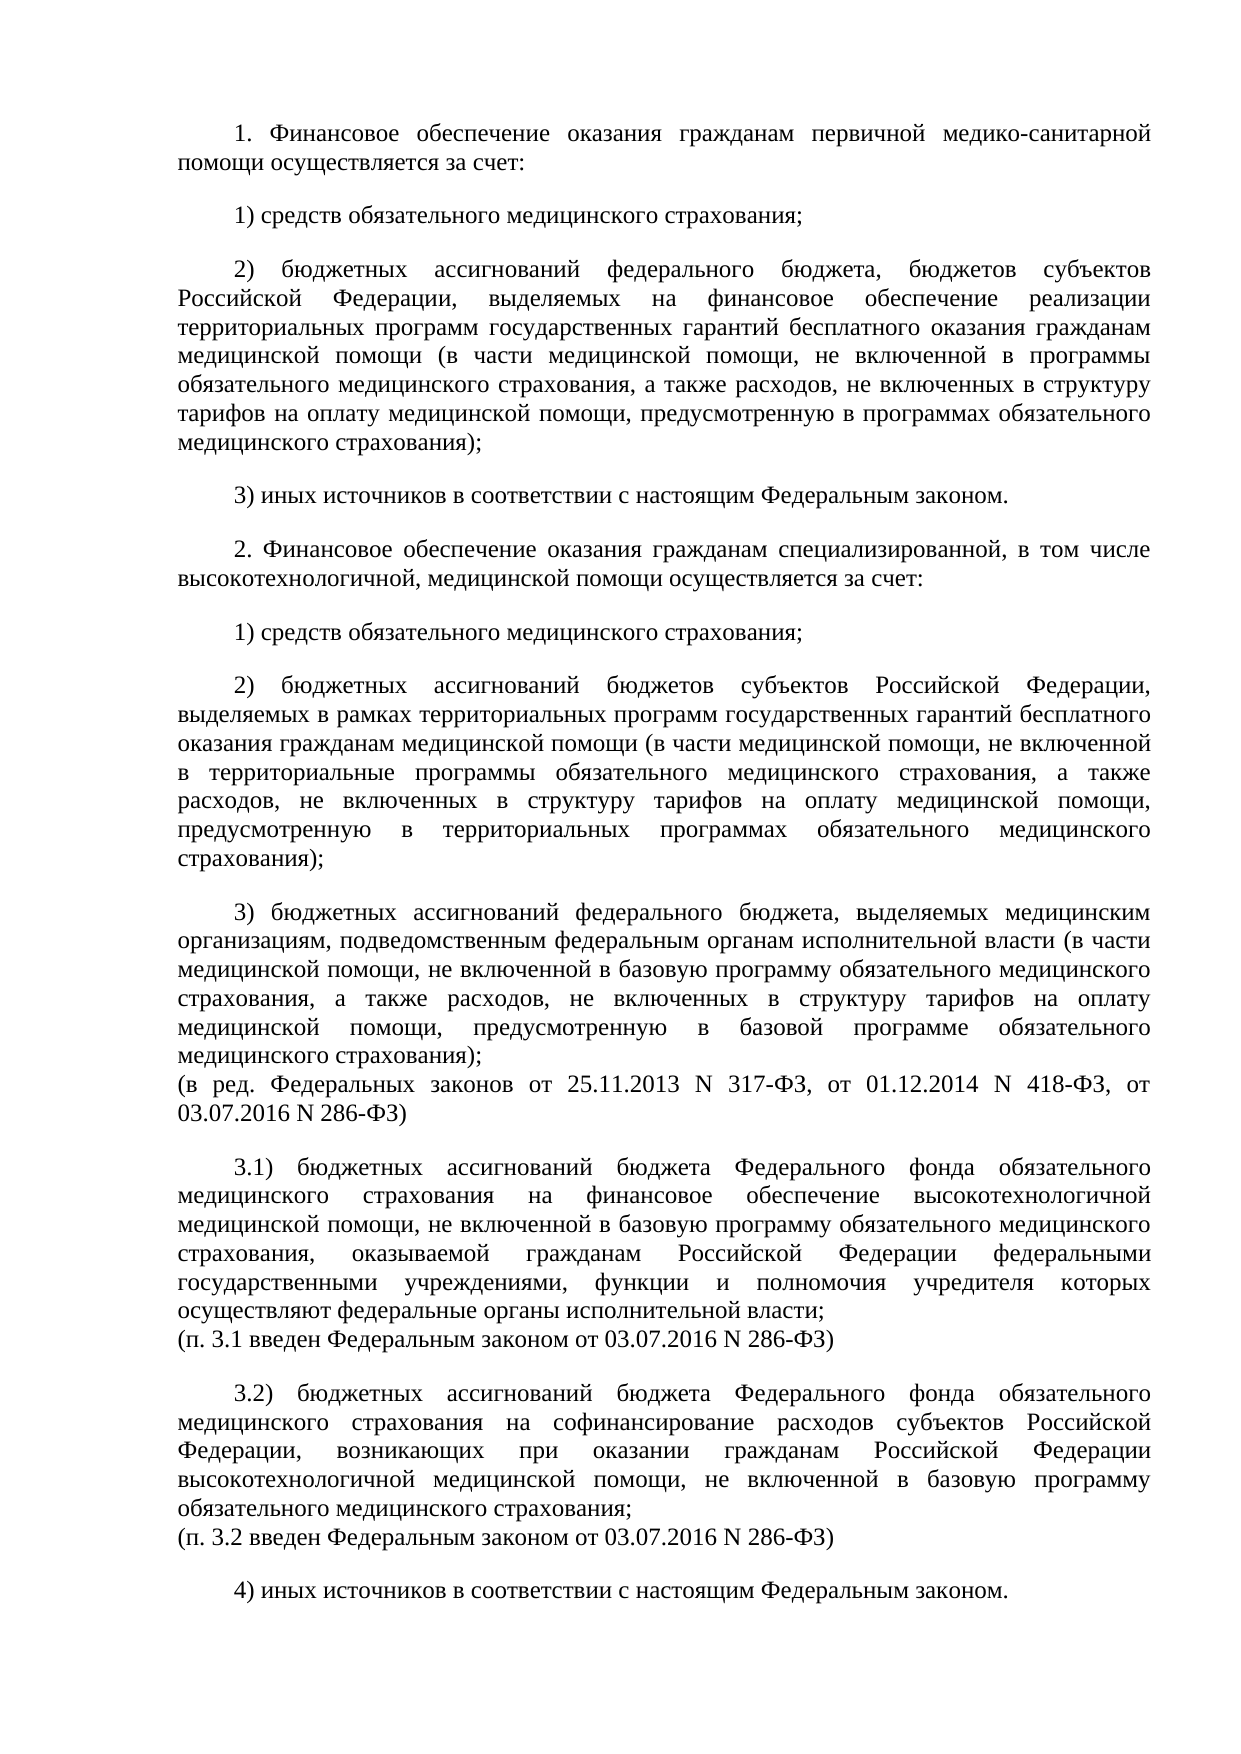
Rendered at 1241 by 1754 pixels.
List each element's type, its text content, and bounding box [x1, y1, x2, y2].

text 3.2) бюджетных ассигнований бюджета Федерального фонда обязательного медицинского страхования на софинансирование расходов субъектов Российской Федерации, возникающих при оказании гражданам Российской Федерации высокотехнологичной медицинской помощи, не включенной в базовую программу обязательного медицинского страхования; [177, 1378, 1152, 1522]
text 1. Финансовое обеспечение оказания гражданам первичной медико-санитарной помощи осуществляется за счет: [177, 118, 1152, 176]
text 2. Финансовое обеспечение оказания гражданам специализированной, в том числе высокотехнологичной, медицинской помощи осуществляется за счет: [177, 534, 1152, 592]
text 1) средств обязательного медицинского страхования; [177, 201, 1152, 229]
text 3.1) бюджетных ассигнований бюджета Федерального фонда обязательного медицинского страхования на финансовое обеспечение высокотехнологичной медицинской помощи, не включенной в базовую программу обязательного медицинского страхования, оказываемой гражданам Российской Федерации федеральными государственными учреждениями, функции и полномочия учредителя которых осуществляют федеральные органы исполнительной власти; [177, 1152, 1152, 1324]
text 3) иных источников в соответствии с настоящим Федеральным законом. [177, 481, 1152, 509]
text 2) бюджетных ассигнований бюджетов субъектов Российской Федерации, выделяемых в рамках территориальных программ государственных гарантий бесплатного оказания гражданам медицинской помощи (в части медицинской помощи, не включенной в территориальные программы обязательного медицинского страхования, а также расходов, не включенных в структуру тарифов на оплату медицинской помощи, предусмотренную в территориальных программах обязательного медицинского страхования); [177, 671, 1152, 872]
text 1) средств обязательного медицинского страхования; [177, 617, 1152, 646]
text 2) бюджетных ассигнований федерального бюджета, бюджетов субъектов Российской Федерации, выделяемых на финансовое обеспечение реализации территориальных программ государственных гарантий бесплатного оказания гражданам медицинской помощи (в части медицинской помощи, не включенной в программы обязательного медицинского страхования, а также расходов, не включенных в структуру тарифов на оплату медицинской помощи, предусмотренную в программах обязательного медицинского страхования); [177, 254, 1152, 456]
text (п. 3.2 введен Федеральным законом от 03.07.2016 N 286-ФЗ) [177, 1522, 1152, 1551]
text 4) иных источников в соответствии с настоящим Федеральным законом. [177, 1576, 1152, 1604]
text (п. 3.1 введен Федеральным законом от 03.07.2016 N 286-ФЗ) [177, 1324, 1152, 1353]
text 3) бюджетных ассигнований федерального бюджета, выделяемых медицинским организациям, подведомственным федеральным органам исполнительной власти (в части медицинской помощи, не включенной в базовую программу обязательного медицинского страхования, а также расходов, не включенных в структуру тарифов на оплату медицинской помощи, предусмотренную в базовой программе обязательного медицинского страхования); [177, 897, 1152, 1069]
text (в ред. Федеральных законов от 25.11.2013 N 317-ФЗ, от 01.12.2014 N 418-ФЗ, от 03.07.2016 N 286-ФЗ) [177, 1069, 1152, 1127]
